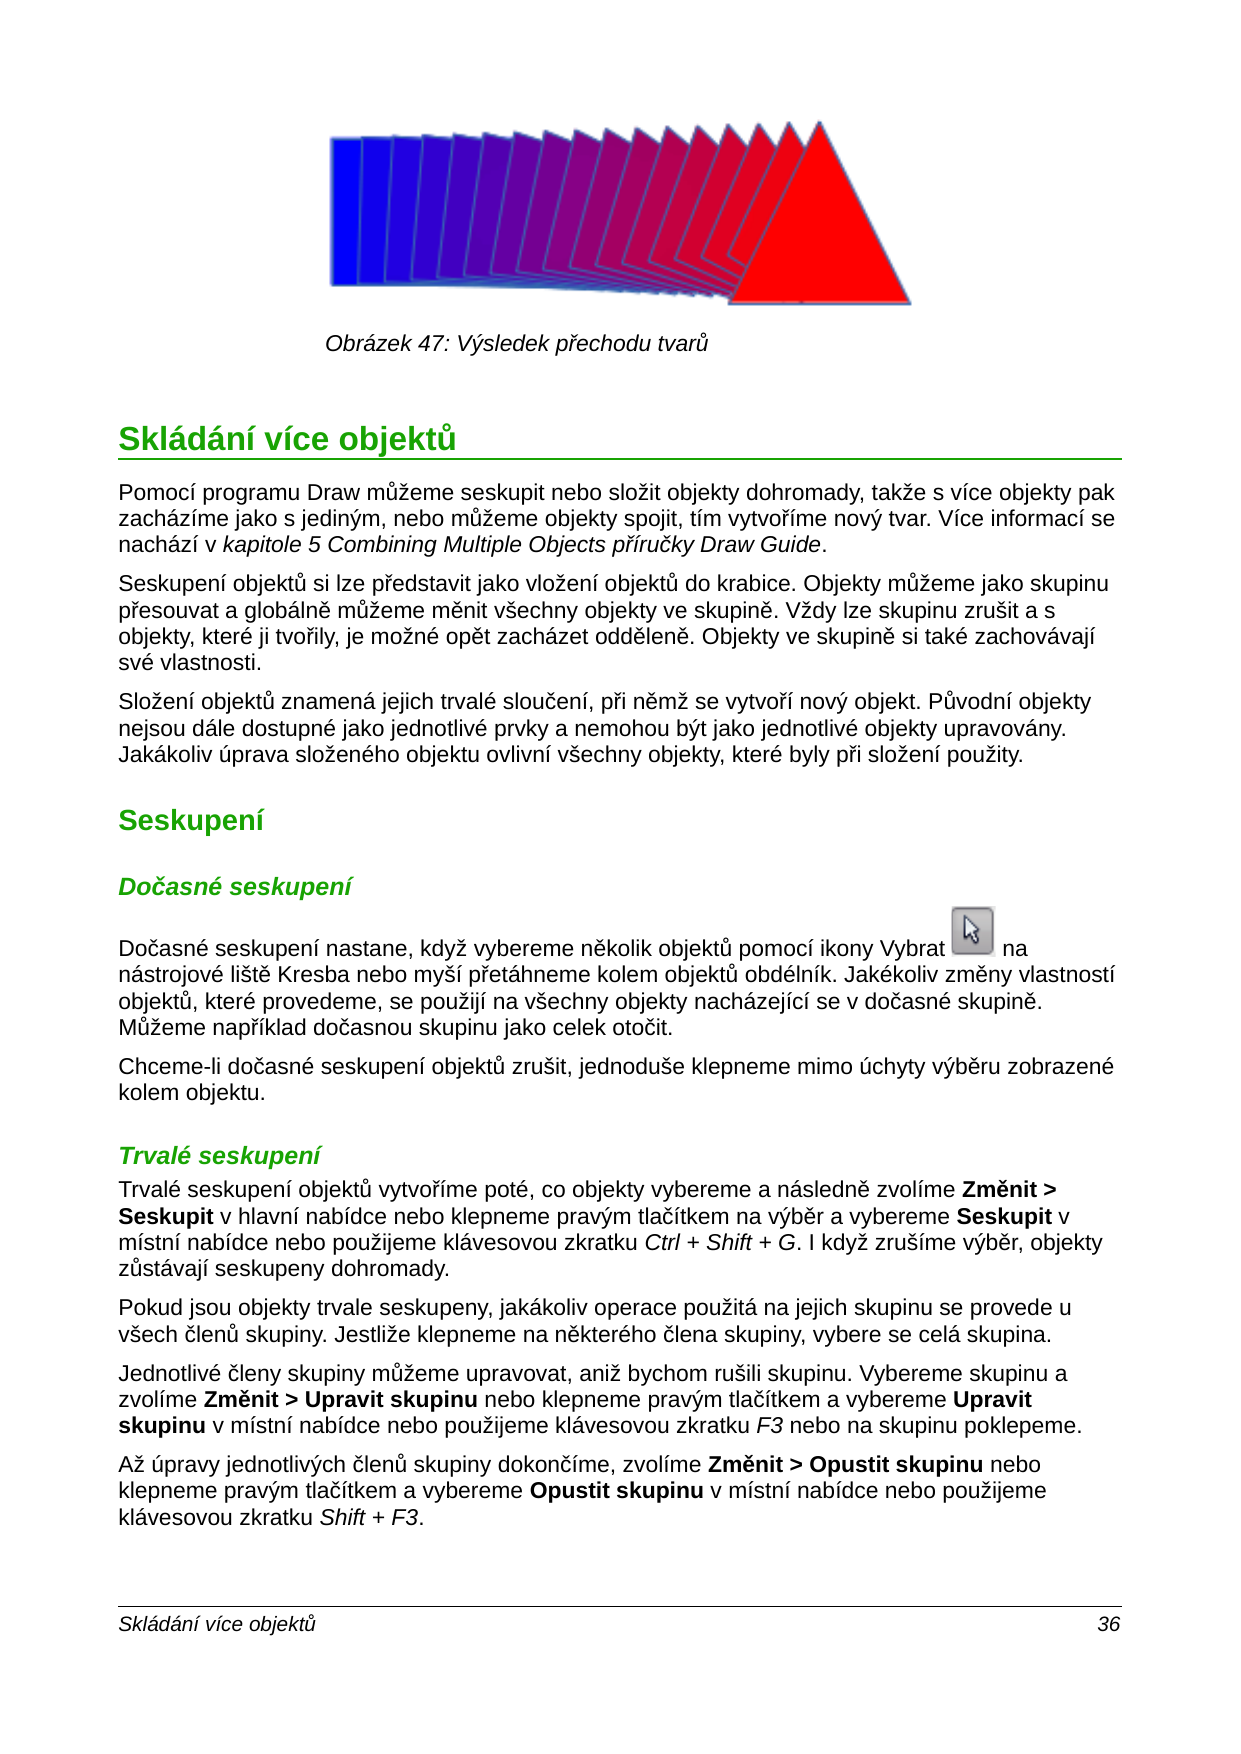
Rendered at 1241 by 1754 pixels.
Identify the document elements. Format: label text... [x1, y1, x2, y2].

picture [325, 118, 916, 312]
text Seskupení objektů si lze představit jako vložení objektů do krabice. Objekty můžeme jako skupinu přesouvat a globálně můžeme měnit všechny objekty ve skupině. Vždy lze skupinu zrušit a s objekty, které ji tvořily, je možné opět zacházet odděleně. Objekty ve skupině si také zachovávají své vlastnosti. [118, 570, 1122, 676]
text Pomocí programu Draw můžeme seskupit nebo složit objekty dohromady, takže s více objekty pak zacházíme jako s jediným, nebo můžeme objekty spojit, tím vytvoříme nový tvar. Více informací se nachází v kapitole 5 Combining Multiple Objects příručky Draw Guide. [118, 479, 1122, 558]
subtitle Skládání více objektů [118, 419, 1122, 458]
subtitle Trvalé seskupení [118, 1141, 1122, 1170]
text Jednotlivé členy skupiny můžeme upravovat, aniž bychom rušili skupinu. Vybereme skupinu a zvolíme Změnit > Upravit skupinu nebo klepneme pravým tlačítkem a vybereme Upravit skupinu v místní nabídce nebo použijeme klávesovou zkratku F3 nebo na skupinu poklepeme. [118, 1359, 1122, 1438]
text Obrázek 47: Výsledek přechodu tvarů [325, 330, 915, 356]
text Dočasné seskupení nastane, když vybereme několik objektů pomocí ikony Vybrat na nástrojové liště Kresba nebo myší přetáhneme kolem objektů obdélník. Jakékoliv změny vlastností objektů, které provedeme, se použijí na všechny objekty nacházející se v dočasné skupině. Můžeme například dočasnou skupinu jako celek otočit. [118, 907, 1122, 1040]
subtitle Dočasné seskupení [118, 872, 1122, 900]
text Složení objektů znamená jejich trvalé sloučení, při němž se vytvoří nový objekt. Původní objekty nejsou dále dostupné jako jednotlivé prvky a nemohou být jako jednotlivé objekty upravovány. Jakákoliv úprava složeného objektu ovlivní všechny objekty, které byly při složení použity. [118, 688, 1122, 767]
text Chceme-li dočasné seskupení objektů zrušit, jednoduše klepneme mimo úchyty výběru zobrazené kolem objektu. [118, 1053, 1122, 1106]
text Až úpravy jednotlivých členů skupiny dokončíme, zvolíme Změnit > Opustit skupinu nebo klepneme pravým tlačítkem a vybereme Opustit skupinu v místní nabídce nebo použijeme klávesovou zkratku Shift + F3. [118, 1451, 1122, 1530]
text Trvalé seskupení objektů vytvoříme poté, co objekty vybereme a následně zvolíme Změnit > Seskupit v hlavní nabídce nebo klepneme pravým tlačítkem na výběr a vybereme Seskupit v místní nabídce nebo použijeme klávesovou zkratku Ctrl + Shift + G. I když zrušíme výběr, objekty zůstávají seskupeny dohromady. [118, 1176, 1122, 1282]
picture [951, 906, 996, 957]
subtitle Seskupení [118, 803, 1122, 836]
text Pokud jsou objekty trvale seskupeny, jakákoliv operace použitá na jejich skupinu se provede u všech členů skupiny. Jestliže klepneme na některého člena skupiny, vybere se celá skupina. [118, 1294, 1122, 1347]
